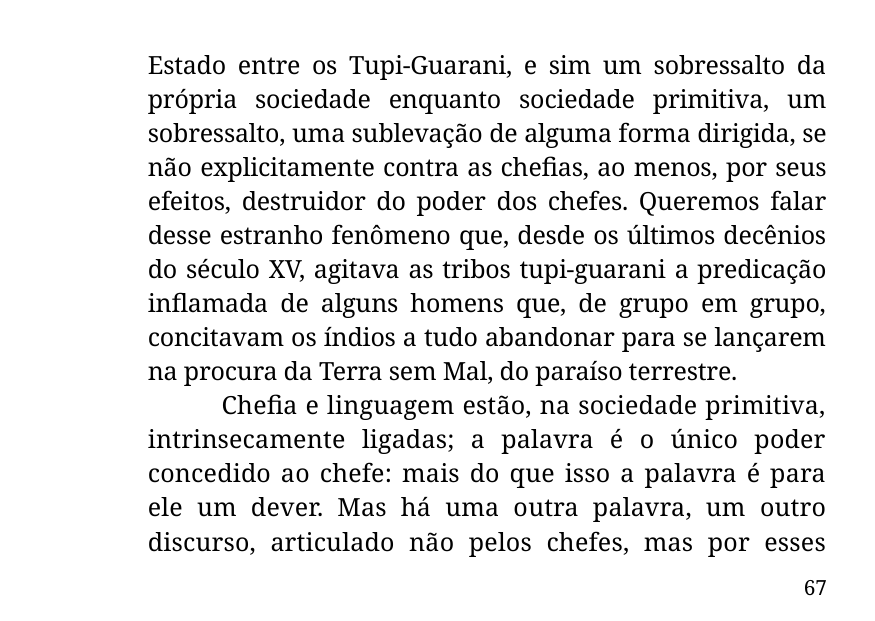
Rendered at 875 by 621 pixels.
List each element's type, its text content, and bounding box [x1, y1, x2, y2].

text Chefia e linguagem estão, na sociedade primitiva, intrinsecamente ligadas; a palavra é o único poder concedido ao chefe: mais do que isso a palavra é para ele um dever. Mas há uma outra palavra, um outro discurso, articulado não pelos chefes, mas por esses [148, 388, 827, 558]
text Estado entre os Tupi-Guarani, e sim um sobressalto da própria sociedade enquanto sociedade primitiva, um sobressalto, uma sublevação de alguma forma dirigida, se não explicitamente contra as chefias, ao menos, por seus efeitos, destruidor do poder dos chefes. Queremos falar desse estranho fenômeno que, desde os últimos decênios do século XV, agitava as tribos tupi-guarani a predicação inflamada de alguns homens que, de grupo em grupo, concitavam os índios a tudo abandonar para se lançarem na procura da Terra sem Mal, do paraíso terrestre. [148, 47, 827, 388]
